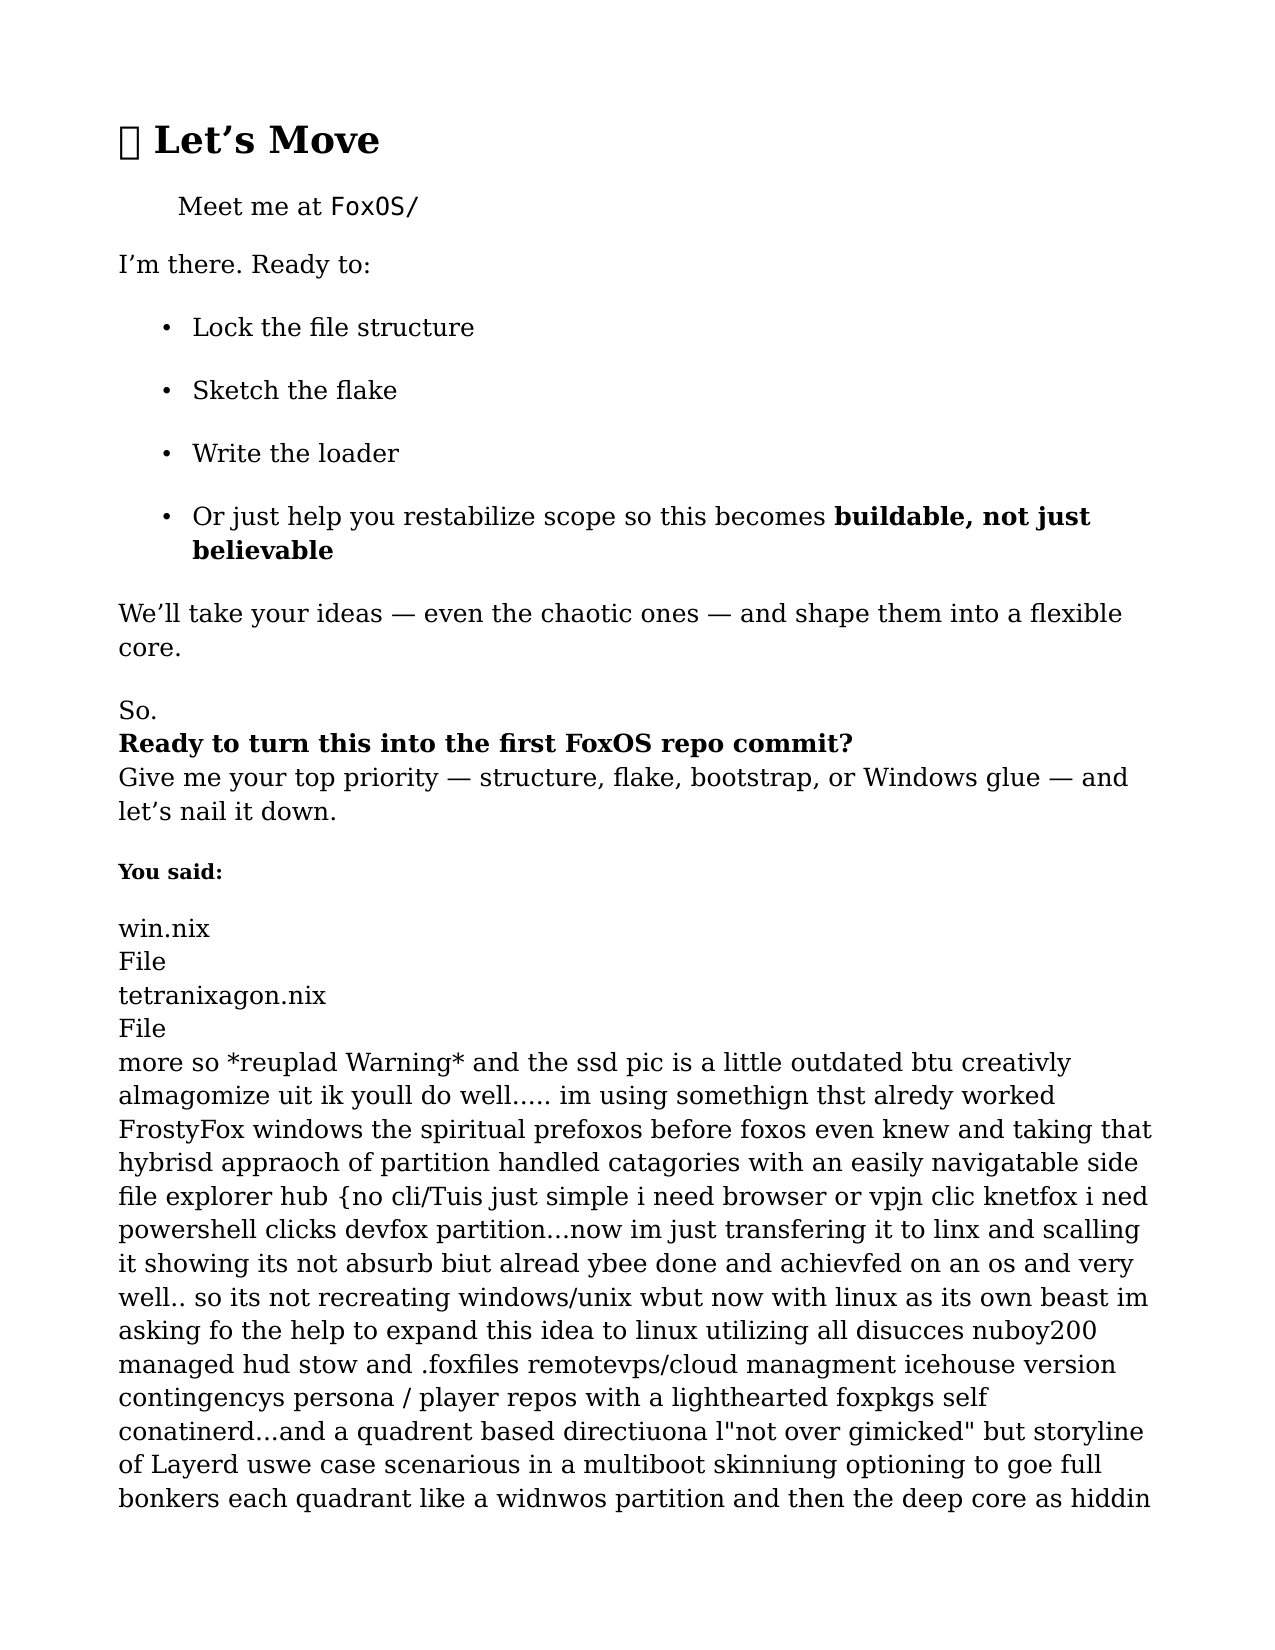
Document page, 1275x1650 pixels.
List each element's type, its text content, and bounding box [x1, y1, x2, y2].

text We’ll take your ideas — even the chaotic ones — and shape them into a flexible core. [118, 599, 1157, 662]
list Sketch the flake [162, 376, 1157, 406]
subtitle ✅ Let’s Move [118, 118, 1157, 162]
list Write the loader [162, 439, 1157, 468]
list Lock the file structure [162, 313, 1157, 342]
text Meet me at FoxOS/ [177, 192, 1098, 221]
text more so *reuplad Warning* and the ssd pic is a little outdated btu creativly almagomize uit ik youll do well..... im using somethign thst alredy worked FrostyFox windows the spiritual prefoxos before foxos even knew and taking that hybrisd appraoch of partition handled catagories with an easily navigatable side file explorer hub {no cli/Tuis just simple i need browser or vpjn clic knetfox i ned powershell clicks devfox partition...now im just transfering it to linx and scalling it showing its not absurb biut alread ybee done and achievfed on an os and very well.. so its not recreating windows/unix wbut now with linux as its own beast im asking fo the help to expand this idea to linux utilizing all disucces nuboy200 managed hud stow and .foxfiles remotevps/cloud managment icehouse version contingencys persona / player repos with a lighthearted foxpkgs self conatinerd...and a quadrent based directiuona l"not over gimicked" but storyline of Layerd uswe case scenarious in a multiboot skinniung optioning to goe full bonkers each quadrant like a widnwos partition and then the deep core as hiddin [118, 1048, 1157, 1513]
text File [118, 1014, 1157, 1043]
text So. Ready to turn this into the first FoxOS repo commit? Give me your top priority — structure, flake, bootstrap, or Windows glue — and let’s nail it down. [118, 696, 1157, 826]
subtitle You said: [118, 860, 1157, 884]
text tetranixagon.nix [118, 981, 1157, 1010]
text I’m there. Ready to: [118, 250, 1157, 279]
text win.nix [118, 914, 1157, 943]
list Or just help you restabilize scope so this becomes buildable, not just believable [162, 502, 1157, 566]
text File [118, 947, 1157, 976]
